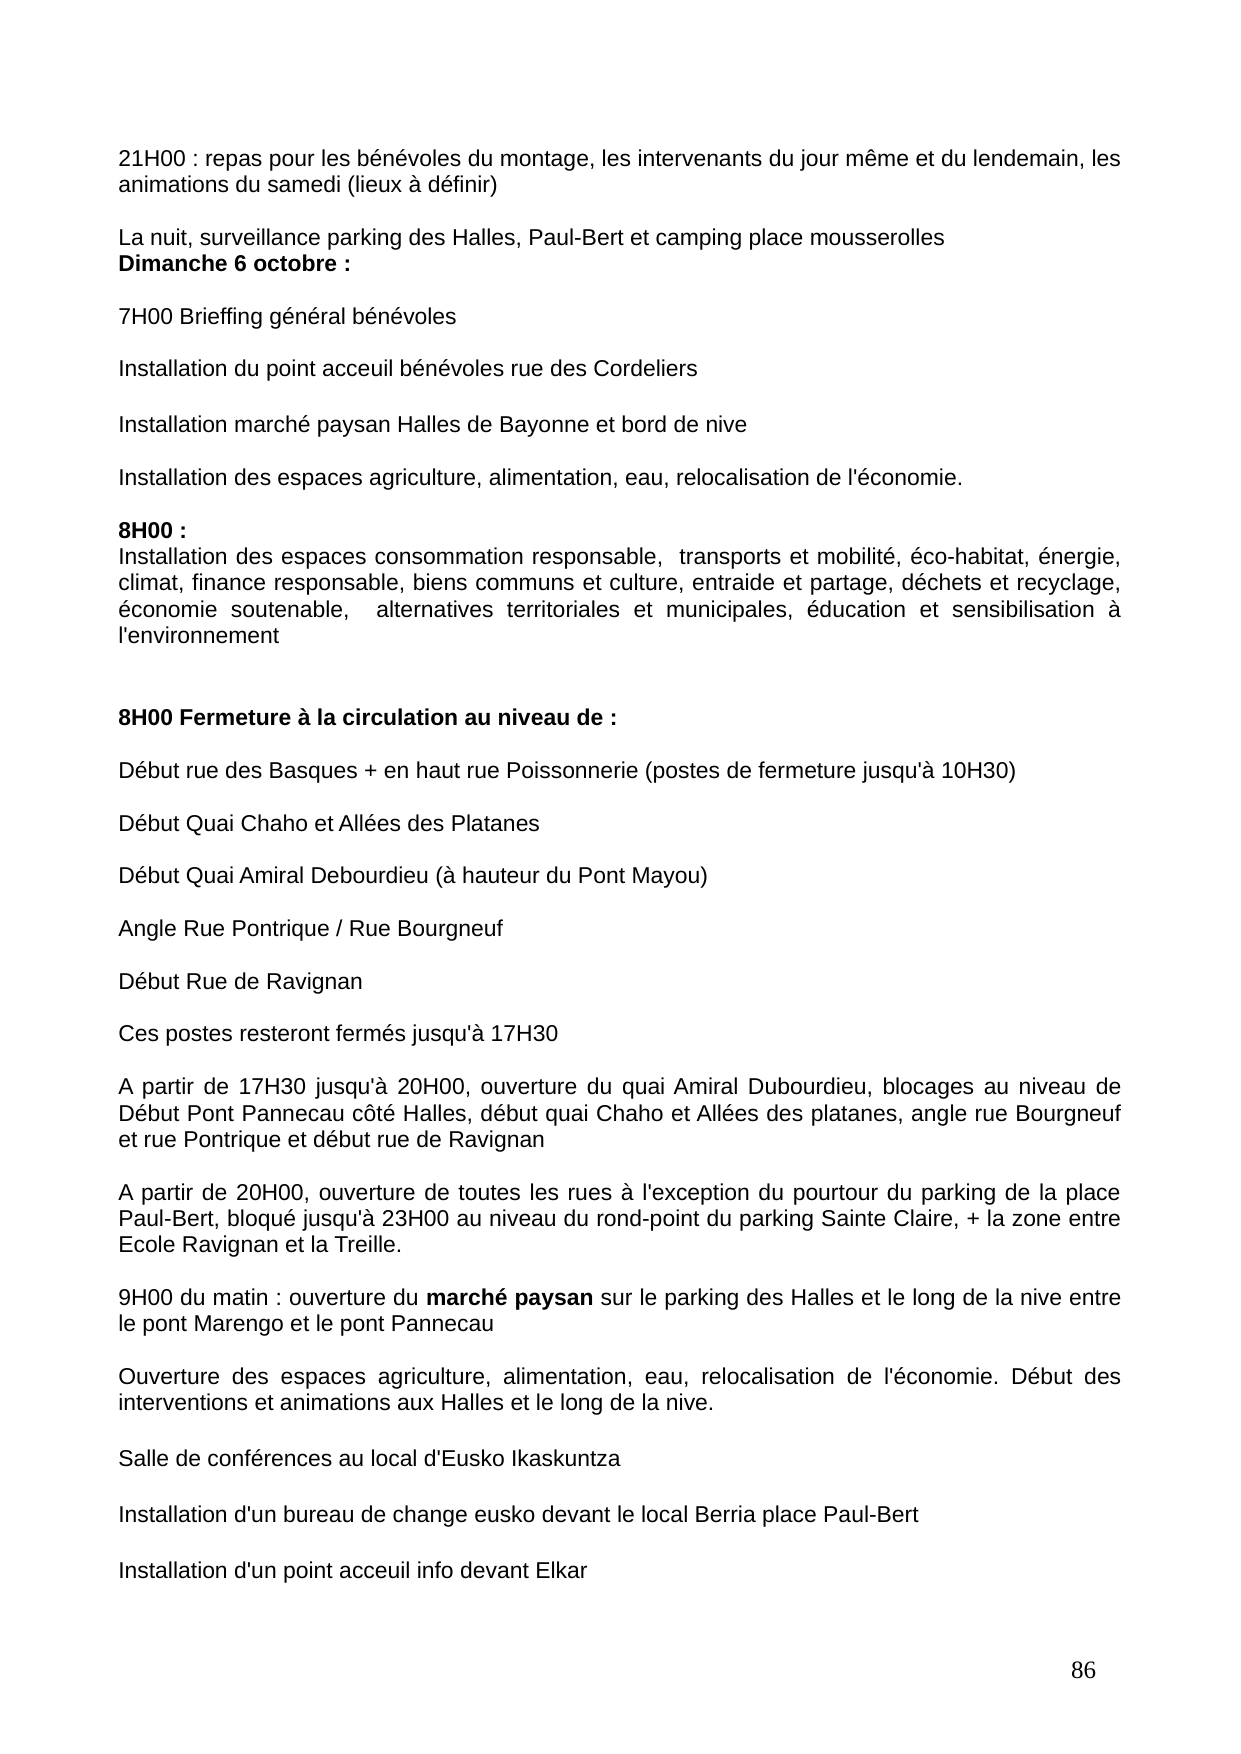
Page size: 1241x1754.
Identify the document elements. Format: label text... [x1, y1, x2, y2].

text Début rue des Basques + en haut rue Poissonnerie (postes de fermeture jusqu'à 10H30) [118, 757, 1122, 783]
text A partir de 17H30 jusqu'à 20H00, ouverture du quai Amiral Dubourdieu, blocages au niveau de Début Pont Pannecau côté Halles, début quai Chaho et Allées des platanes, angle rue Bourgneuf et rue Pontrique et début rue de Ravignan [118, 1073, 1122, 1152]
text Dimanche 6 octobre : [118, 250, 1122, 276]
text 8H00 : [118, 517, 1122, 543]
text A partir de 20H00, ouverture de toutes les rues à l'exception du pourtour du parking de la place Paul-Bert, bloqué jusqu'à 23H00 au niveau du rond-point du parking Sainte Claire, + la zone entre Ecole Ravignan et la Treille. [118, 1178, 1122, 1258]
text 8H00 Fermeture à la circulation au niveau de : [118, 704, 1122, 731]
text Installation marché paysan Halles de Bayonne et bord de nive [118, 411, 1122, 437]
text Installation des espaces consommation responsable, transports et mobilité, éco-habitat, énergie, climat, finance responsable, biens communs et culture, entraide et partage, déchets et recyclage, économie soutenable, alternatives territoriales et municipales, éducation et sensibilisation à l'environnement [118, 543, 1122, 648]
text Installation d'un bureau de change eusko devant le local Berria place Paul-Bert [118, 1501, 1122, 1527]
text 7H00 Brieffing général bénévoles [118, 303, 1122, 329]
text Salle de conférences au local d'Eusko Ikaskuntza [118, 1445, 1122, 1472]
text Installation du point acceuil bénévoles rue des Cordeliers [118, 355, 1122, 382]
text Début Rue de Ravignan [118, 968, 1122, 994]
text Installation d'un point acceuil info devant Elkar [118, 1557, 1122, 1583]
text Début Quai Amiral Debourdieu (à hauteur du Pont Mayou) [118, 862, 1122, 889]
text Ouverture des espaces agriculture, alimentation, eau, relocalisation de l'économie. Début des interventions et animations aux Halles et le long de la nive. [118, 1363, 1122, 1416]
text 9H00 du matin : ouverture du marché paysan sur le parking des Halles et le long de la nive entre le pont Marengo et le pont Pannecau [118, 1284, 1122, 1337]
text La nuit, surveillance parking des Halles, Paul-Bert et camping place mousserolles [118, 223, 1122, 250]
text Installation des espaces agriculture, alimentation, eau, relocalisation de l'économie. [118, 464, 1122, 490]
text 21H00 : repas pour les bénévoles du montage, les intervenants du jour même et du lendemain, les animations du samedi (lieux à définir) [118, 144, 1122, 197]
text Angle Rue Pontrique / Rue Bourgneuf [118, 915, 1122, 941]
text Début Quai Chaho et Allées des Platanes [118, 809, 1122, 836]
text Ces postes resteront fermés jusqu'à 17H30 [118, 1020, 1122, 1047]
